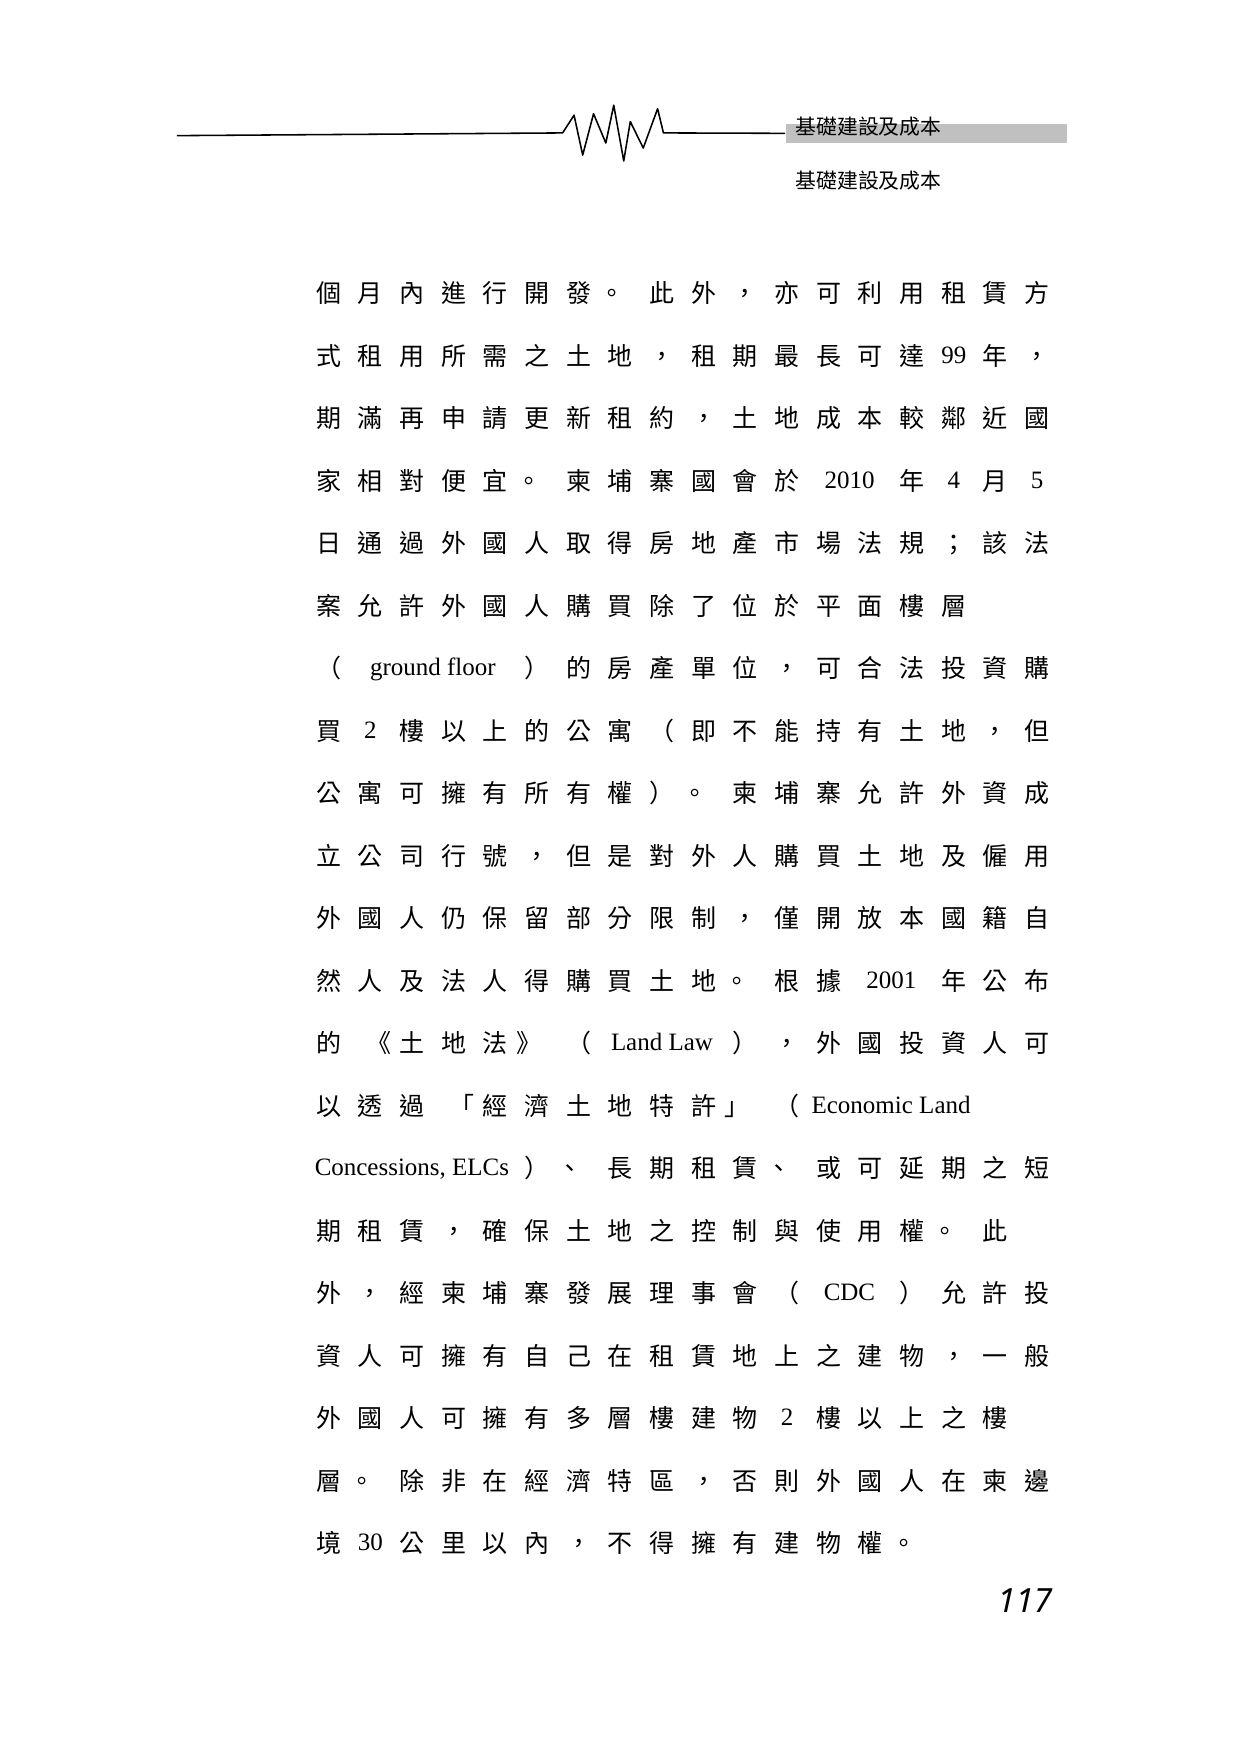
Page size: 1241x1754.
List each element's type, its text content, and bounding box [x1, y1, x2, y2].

text 個月內進行開發。此外，亦可利用租賃方式租用所需之土地，租期最長可達99年，期滿再申請更新租約，土地成本較鄰近國家相對便宜。柬埔寨國會於2010年4月5日通過外國人取得房地產市場法規；該法案允許外國人購買除了位於平面樓層（ground floor）的房產單位，可合法投資購買2樓以上的公寓（即不能持有土地，但公寓可擁有所有權）。柬埔寨允許外資成立公司行號，但是對外人購買土地及僱用外國人仍保留部分限制，僅開放本國籍自然人及法人得購買土地。根據2001年公布的《土地法》（Land Law），外國投資人可以透過「經濟土地特許」（Economic Land Concessions, ELCs）、長期租賃、或可延期之短期租賃，確保土地之控制與使用權。此外，經柬埔寨發展理事會（CDC）允許投資人可擁有自己在租賃地上之建物，一般外國人可擁有多層樓建物2樓以上之樓層。除非在經濟特區，否則外國人在柬邊境30公里以內，不得擁有建物權。 [207, 250, 1058, 1563]
